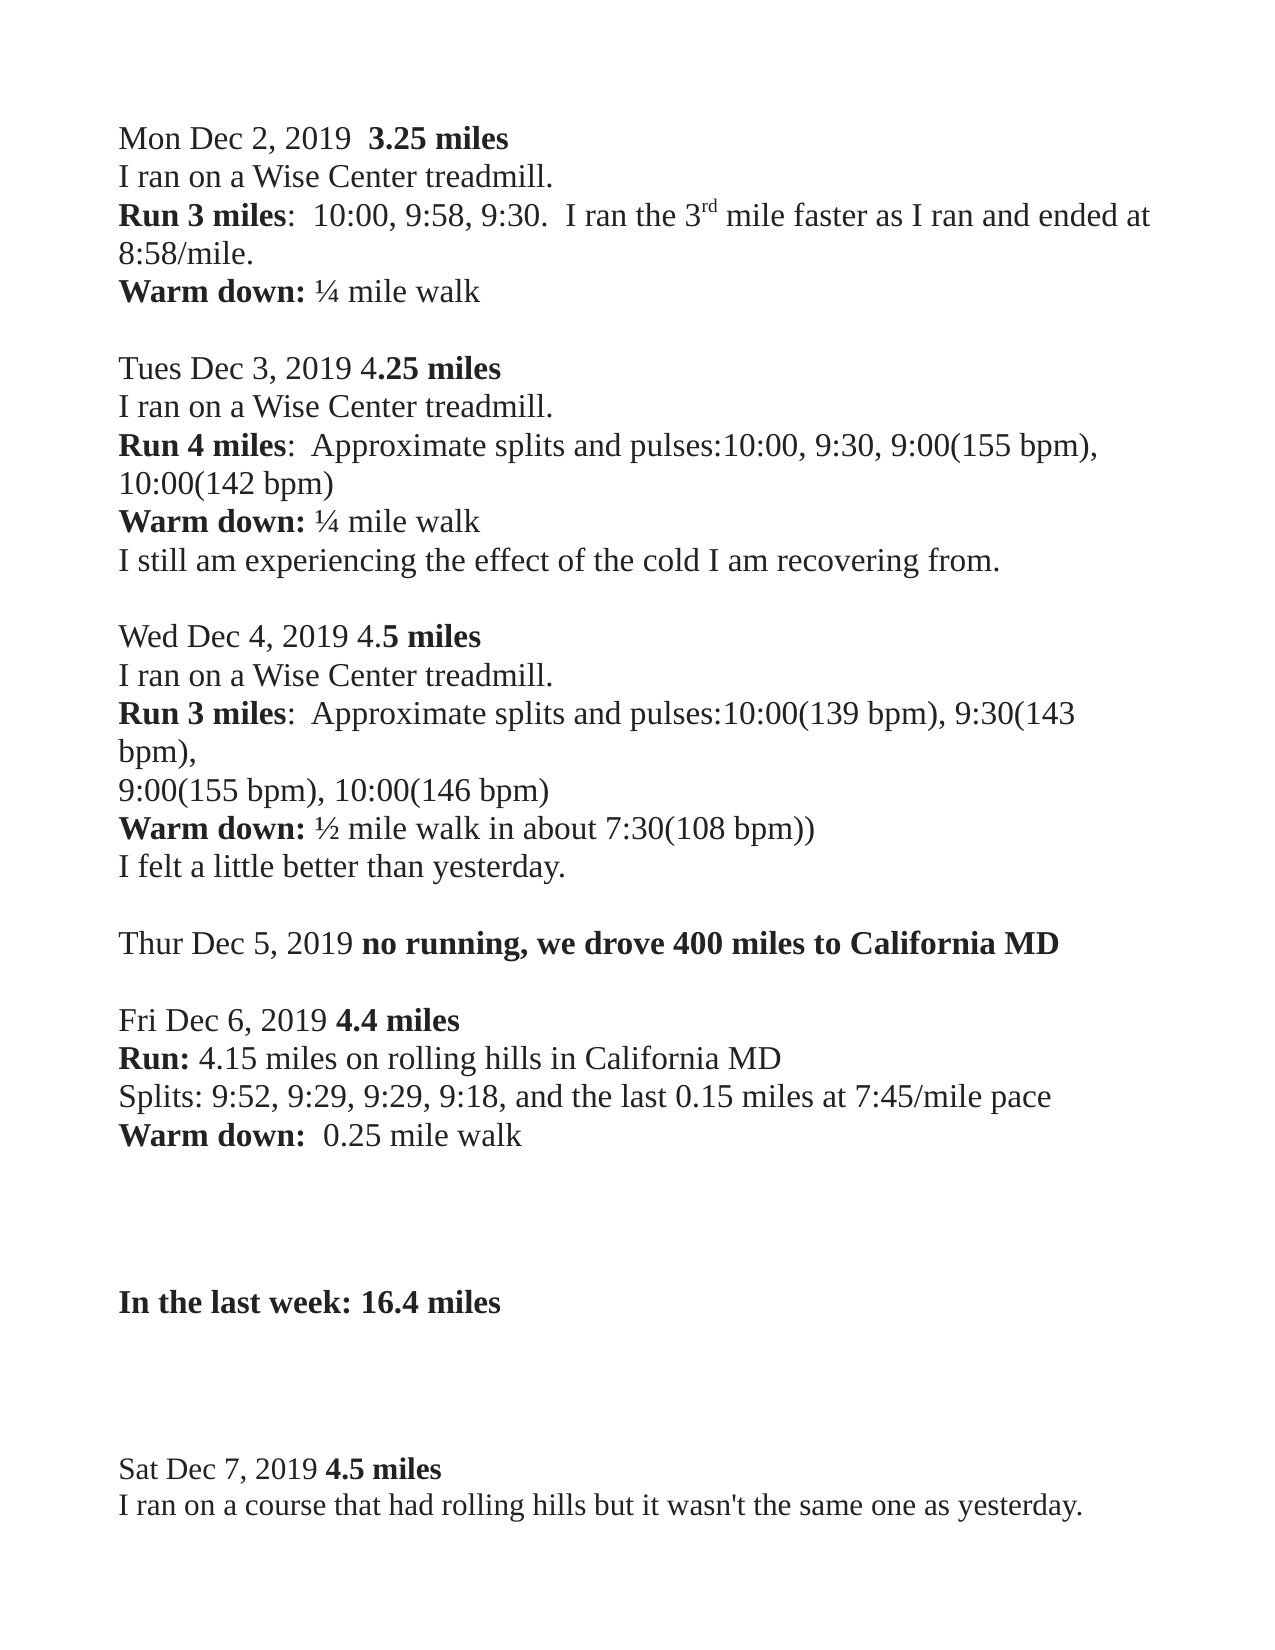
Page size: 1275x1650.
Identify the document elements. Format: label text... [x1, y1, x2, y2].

text Run: 4.15 miles on rolling hills in California MD [118, 1038, 1161, 1076]
text I felt a little better than yesterday. [118, 846, 1161, 885]
text Warm down: ¼ mile walk [118, 501, 1161, 540]
text I ran on a Wise Center treadmill. [118, 386, 1161, 425]
text Warm down: ¼ mile walk [118, 271, 1161, 310]
text I ran on a Wise Center treadmill. [118, 156, 1161, 195]
text Mon Dec 2, 2019 3.25 miles [118, 118, 1161, 156]
text Warm down: ½ mile walk in about 7:30(108 bpm)) [118, 808, 1161, 846]
text Wed Dec 4, 2019 4.5 miles [118, 616, 1161, 655]
text Run 3 miles: Approximate splits and pulses:10:00(139 bpm), 9:30(143 bpm), [118, 693, 1161, 770]
text Splits: 9:52, 9:29, 9:29, 9:18, and the last 0.15 miles at 7:45/mile pace [118, 1076, 1161, 1115]
text Tues Dec 3, 2019 4.25 miles [118, 348, 1161, 386]
text Run 3 miles: 10:00, 9:58, 9:30. I ran the 3rd mile faster as I ran and ended at 8:58/mile. [118, 195, 1161, 271]
text Fri Dec 6, 2019 4.4 miles [118, 1000, 1161, 1038]
text Thur Dec 5, 2019 no running, we drove 400 miles to California MD [118, 923, 1161, 961]
text In the last week: 16.4 miles [118, 1283, 1161, 1321]
text I ran on a course that had rolling hills but it wasn't the same one as yesterday. [118, 1487, 1161, 1522]
text I still am experiencing the effect of the cold I am recovering from. [118, 540, 1161, 578]
text 9:00(155 bpm), 10:00(146 bpm) [118, 770, 1161, 808]
text I ran on a Wise Center treadmill. [118, 655, 1161, 693]
text Run 4 miles: Approximate splits and pulses:10:00, 9:30, 9:00(155 bpm), 10:00(142 bpm) [118, 425, 1161, 501]
text Sat Dec 7, 2019 4.5 miles [118, 1451, 1161, 1487]
text Warm down: 0.25 mile walk [118, 1115, 1161, 1153]
